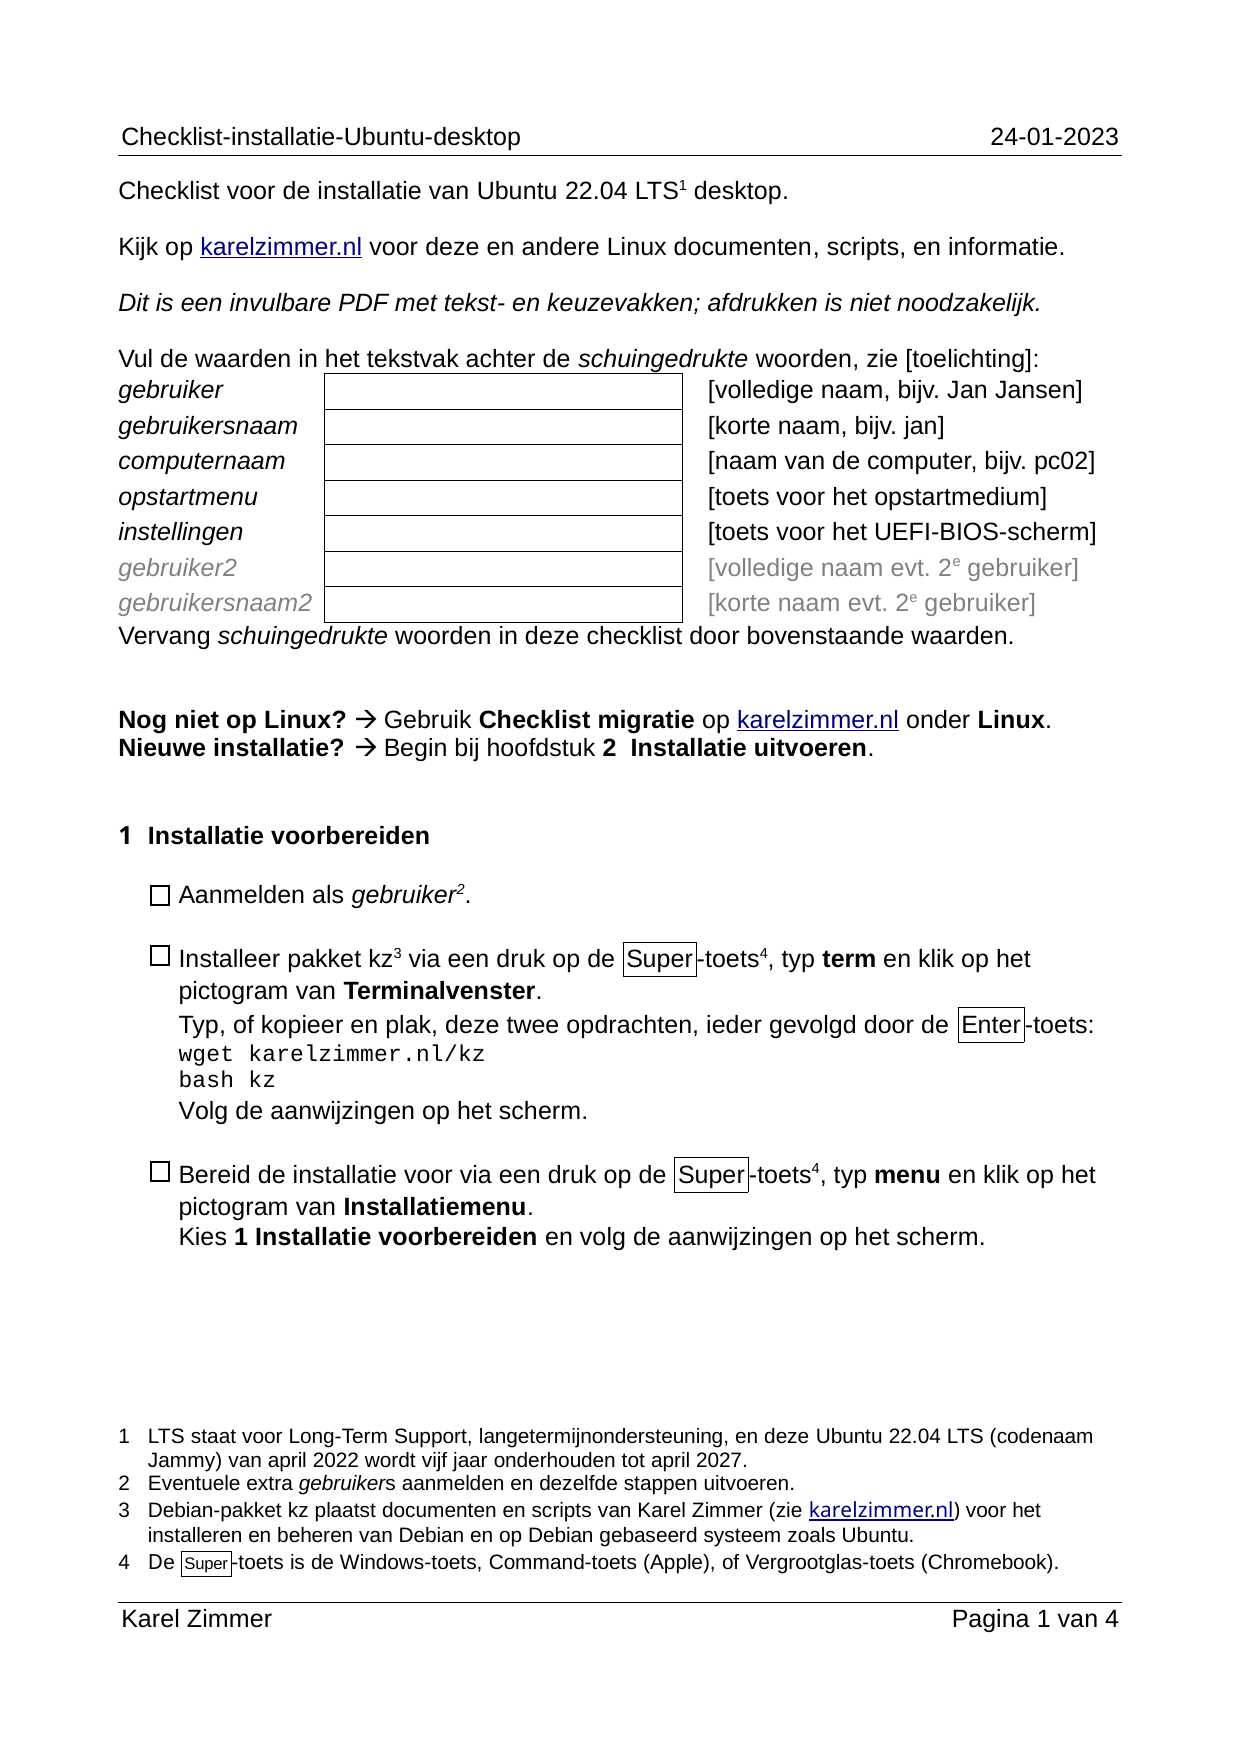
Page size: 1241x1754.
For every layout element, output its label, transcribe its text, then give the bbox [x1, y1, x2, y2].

text gebruikersnaam2 [118, 586, 324, 622]
text LTS staat voor Long-Term Support, langetermijnondersteuning, en deze Ubuntu 22.04 LTS (codenaam Jammy) van april 2022 wordt vijf jaar onderhouden tot april 2027. [118, 1424, 1122, 1472]
text [toets voor het UEFI-BIOS-scherm] [683, 515, 1122, 551]
table_cell Installeer pakket kz via een druk op de Super-toets, typ term en klik op het pictogram van Terminalvenster. [177, 941, 1120, 1006]
text [volledige naam, bijv. Jan Jansen] [683, 373, 1122, 409]
table_header [141, 880, 177, 910]
text Vul de waarden in het tekstvak achter de schuingedrukte woorden, zie [toelichting]: [118, 345, 1122, 373]
text Nieuwe installatie?  Begin bij hoofdstuk 2 Installatie uitvoeren. [118, 734, 1122, 762]
table_cell [177, 1126, 1120, 1156]
table_cell Typ, of kopieer en plak, deze twee opdrachten, ieder gevolgd door de Enter-toets: wget karelzimmer.nl/kz bash kz [177, 1006, 1120, 1096]
text computernaam [118, 444, 324, 480]
text Checklist voor de installatie van Ubuntu 22.04 LTS desktop. [118, 177, 1122, 205]
text [volledige naam evt. 2e gebruiker] [683, 551, 1122, 586]
table_cell [141, 941, 177, 1006]
table_cell [141, 910, 177, 941]
text Kijk op karelzimmer.nl voor deze en andere Linux documenten, scripts, en informatie. [118, 233, 1122, 261]
text [korte naam, bijv. jan] [683, 409, 1122, 444]
text instellingen [118, 515, 324, 551]
table_cell [177, 910, 1120, 941]
table_cell [141, 1222, 177, 1252]
table_cell Kies 1 Installatie voorbereiden en volg de aanwijzingen op het scherm. [177, 1222, 1120, 1252]
table_cell Volg de aanwijzingen op het scherm. [177, 1096, 1120, 1126]
text Vervang schuingedrukte woorden in deze checklist door bovenstaande waarden. [118, 622, 1122, 650]
table_cell Bereid de installatie voor via een druk op de Super-toets4, typ menu en klik op het pictogram van Installatiemenu. [177, 1156, 1120, 1222]
table_cell [141, 1006, 177, 1096]
text [naam van de computer, bijv. pc02] [683, 444, 1122, 480]
table_cell [141, 1126, 177, 1156]
text opstartmenu [118, 480, 324, 515]
list Installatie voorbereiden [118, 818, 1122, 852]
text gebruiker [118, 373, 324, 409]
text [toets voor het opstartmedium] [683, 480, 1122, 515]
table_cell [141, 1156, 177, 1222]
text gebruiker2 [118, 551, 324, 586]
table_header Aanmelden als gebruiker. [177, 880, 1120, 910]
text gebruikersnaam [118, 409, 324, 444]
table_cell [141, 1096, 177, 1126]
text [korte naam evt. 2e gebruiker] [683, 586, 1122, 622]
text Nog niet op Linux?  Gebruik Checklist migratie op karelzimmer.nl onder Linux. [118, 706, 1122, 734]
text Dit is een invulbare PDF met tekst- en keuzevakken; afdrukken is niet noodzakelijk. [118, 289, 1122, 317]
